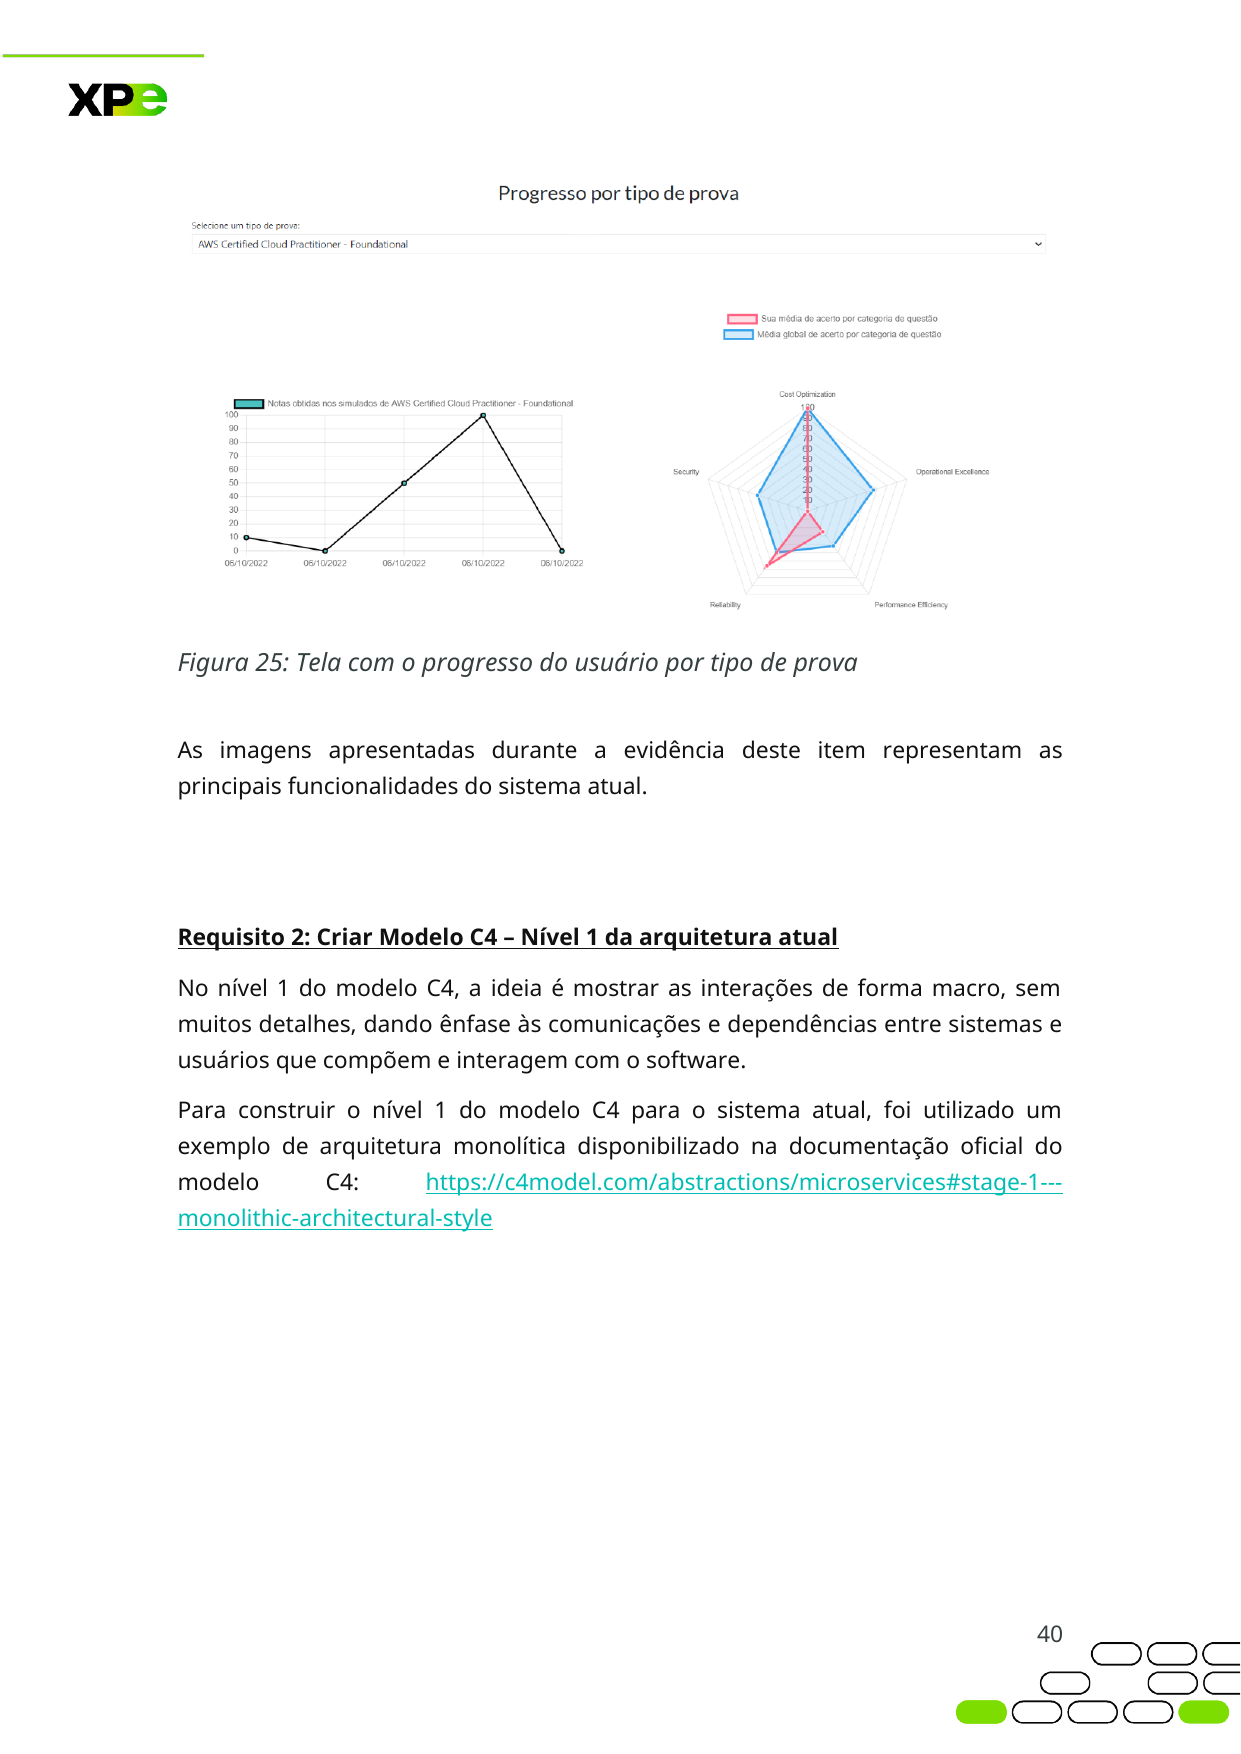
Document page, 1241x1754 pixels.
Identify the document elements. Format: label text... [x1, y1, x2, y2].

picture [177, 160, 1063, 632]
text Requisito 2: Criar Modelo C4 – Nível 1 da arquitetura atual [177, 921, 1063, 953]
text Para construir o nível 1 do modelo C4 para o sistema atual, foi utilizado um exemplo de arquitetura monolítica disponibilizado na documentação oficial do modelo C4: https://c4model.com/abstractions/microservices#stage-1---monolithic-architectural-style [177, 1094, 1063, 1233]
text As imagens apresentadas durante a evidência deste item representam as principais funcionalidades do sistema atual. [177, 734, 1063, 801]
picture [955, 1642, 1241, 1724]
text Figura 25: Tela com o progresso do usuário por tipo de prova [177, 632, 1063, 679]
picture [2, 51, 205, 148]
text No nível 1 do modelo C4, a ideia é mostrar as interações de forma macro, sem muitos detalhes, dando ênfase às comunicações e dependências entre sistemas e usuários que compõem e interagem com o software. [177, 972, 1063, 1075]
